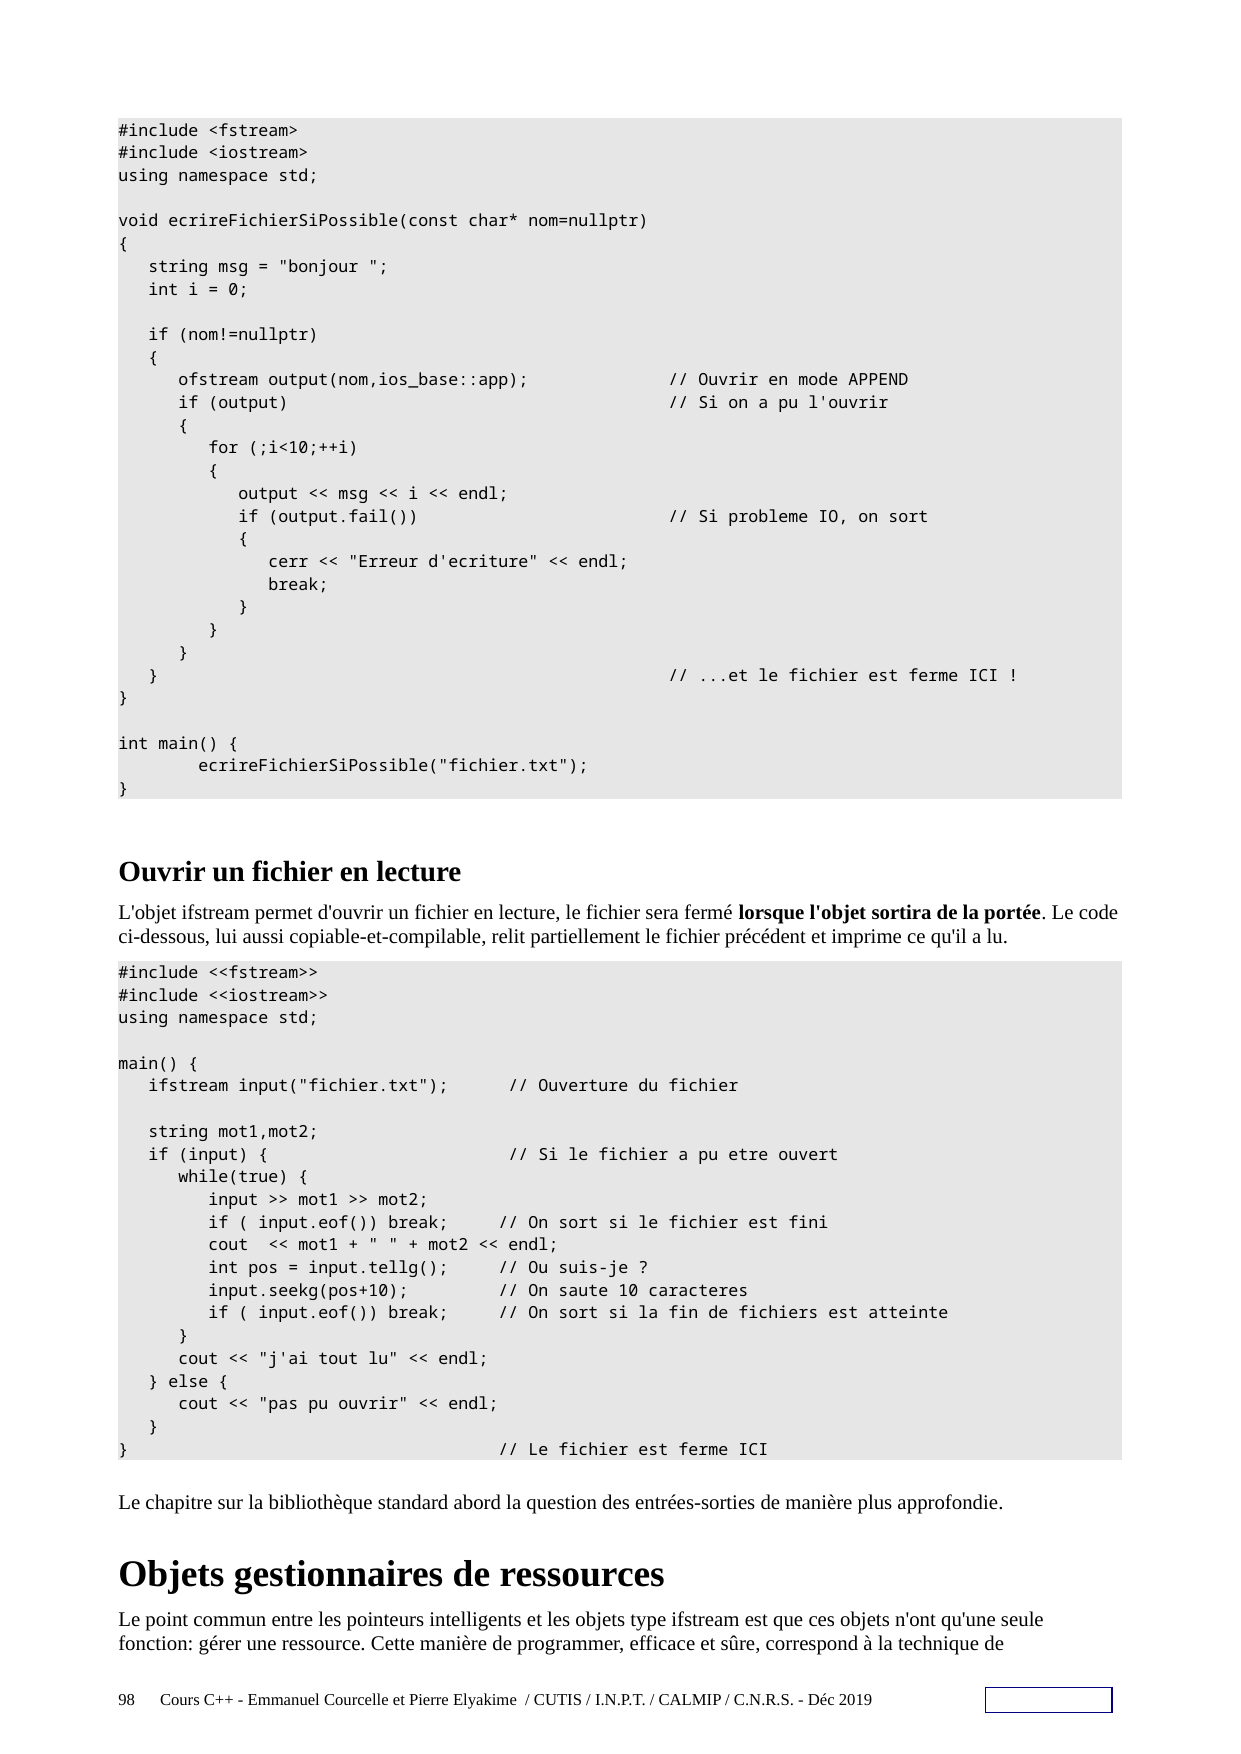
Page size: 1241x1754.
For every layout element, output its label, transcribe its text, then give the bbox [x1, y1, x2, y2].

text } else { [118, 1369, 1122, 1392]
text } [118, 595, 1122, 618]
text using namespace std; [118, 1006, 1122, 1029]
text if (nom!=nullptr) [118, 322, 1122, 345]
text Le chapitre sur la bibliothèque standard abord la question des entrées-sorties de manière plus approfondie. [118, 1489, 1122, 1514]
text } [118, 686, 1122, 708]
text if ( input.eof()) break; // On sort si le fichier est fini [118, 1210, 1122, 1233]
text string mot1,mot2; [118, 1119, 1122, 1142]
text input.seekg(pos+10); // On saute 10 caracteres [118, 1278, 1122, 1301]
subtitle Ouvrir un fichier en lecture [118, 854, 1122, 887]
text Le point commun entre les pointeurs intelligents et les objets type ifstream est que ces objets n'ont qu'une seule fonction: gérer une ressource. Cette manière de programmer, efficace et sûre, correspond à la technique de [118, 1607, 1122, 1655]
text } [118, 618, 1122, 640]
text string msg = "bonjour "; [118, 254, 1122, 277]
text int pos = input.tellg(); // Ou suis-je ? [118, 1256, 1122, 1278]
text using namespace std; [118, 163, 1122, 186]
text for (;i<10;++i) [118, 436, 1122, 459]
text } [118, 777, 1122, 799]
text output << msg << i << endl; [118, 481, 1122, 504]
text } [118, 1324, 1122, 1347]
text if (input) { // Si le fichier a pu etre ouvert [118, 1142, 1122, 1165]
text } [118, 1415, 1122, 1437]
text cerr << "Erreur d'ecriture" << endl; [118, 549, 1122, 572]
text #include <<fstream>> [118, 961, 1122, 983]
text ecrireFichierSiPossible("fichier.txt"); [118, 754, 1122, 777]
text if (output.fail()) // Si probleme IO, on sort [118, 504, 1122, 527]
subtitle Objets gestionnaires de ressources [118, 1551, 1122, 1594]
text { [118, 459, 1122, 481]
text } // ...et le fichier est ferme ICI ! [118, 663, 1122, 686]
text ofstream output(nom,ios_base::app); // Ouvrir en mode APPEND [118, 368, 1122, 391]
text { [118, 527, 1122, 549]
text #include <fstream> [118, 118, 1122, 141]
text ifstream input("fichier.txt"); // Ouverture du fichier [118, 1074, 1122, 1097]
text break; [118, 572, 1122, 595]
text } [118, 640, 1122, 663]
text #include <<iostream>> [118, 983, 1122, 1006]
text cout << "pas pu ouvrir" << endl; [118, 1392, 1122, 1415]
text cout << mot1 + " " + mot2 << endl; [118, 1233, 1122, 1256]
text { [118, 345, 1122, 368]
text if (output) // Si on a pu l'ouvrir [118, 391, 1122, 413]
text int i = 0; [118, 277, 1122, 300]
text int main() { [118, 731, 1122, 754]
text L'objet ifstream permet d'ouvrir un fichier en lecture, le fichier sera fermé lorsque l'objet sortira de la portée. Le code ci-dessous, lui aussi copiable-et-compilable, relit partiellement le fichier précédent et imprime ce qu'il a lu. [118, 900, 1122, 948]
text #include <iostream> [118, 141, 1122, 163]
text input >> mot1 >> mot2; [118, 1188, 1122, 1210]
text cout << "j'ai tout lu" << endl; [118, 1347, 1122, 1369]
text while(true) { [118, 1165, 1122, 1188]
text if ( input.eof()) break; // On sort si la fin de fichiers est atteinte [118, 1301, 1122, 1324]
text { [118, 232, 1122, 254]
text { [118, 413, 1122, 436]
text void ecrireFichierSiPossible(const char* nom=nullptr) [118, 209, 1122, 232]
text main() { [118, 1051, 1122, 1074]
text } // Le fichier est ferme ICI [118, 1437, 1122, 1460]
